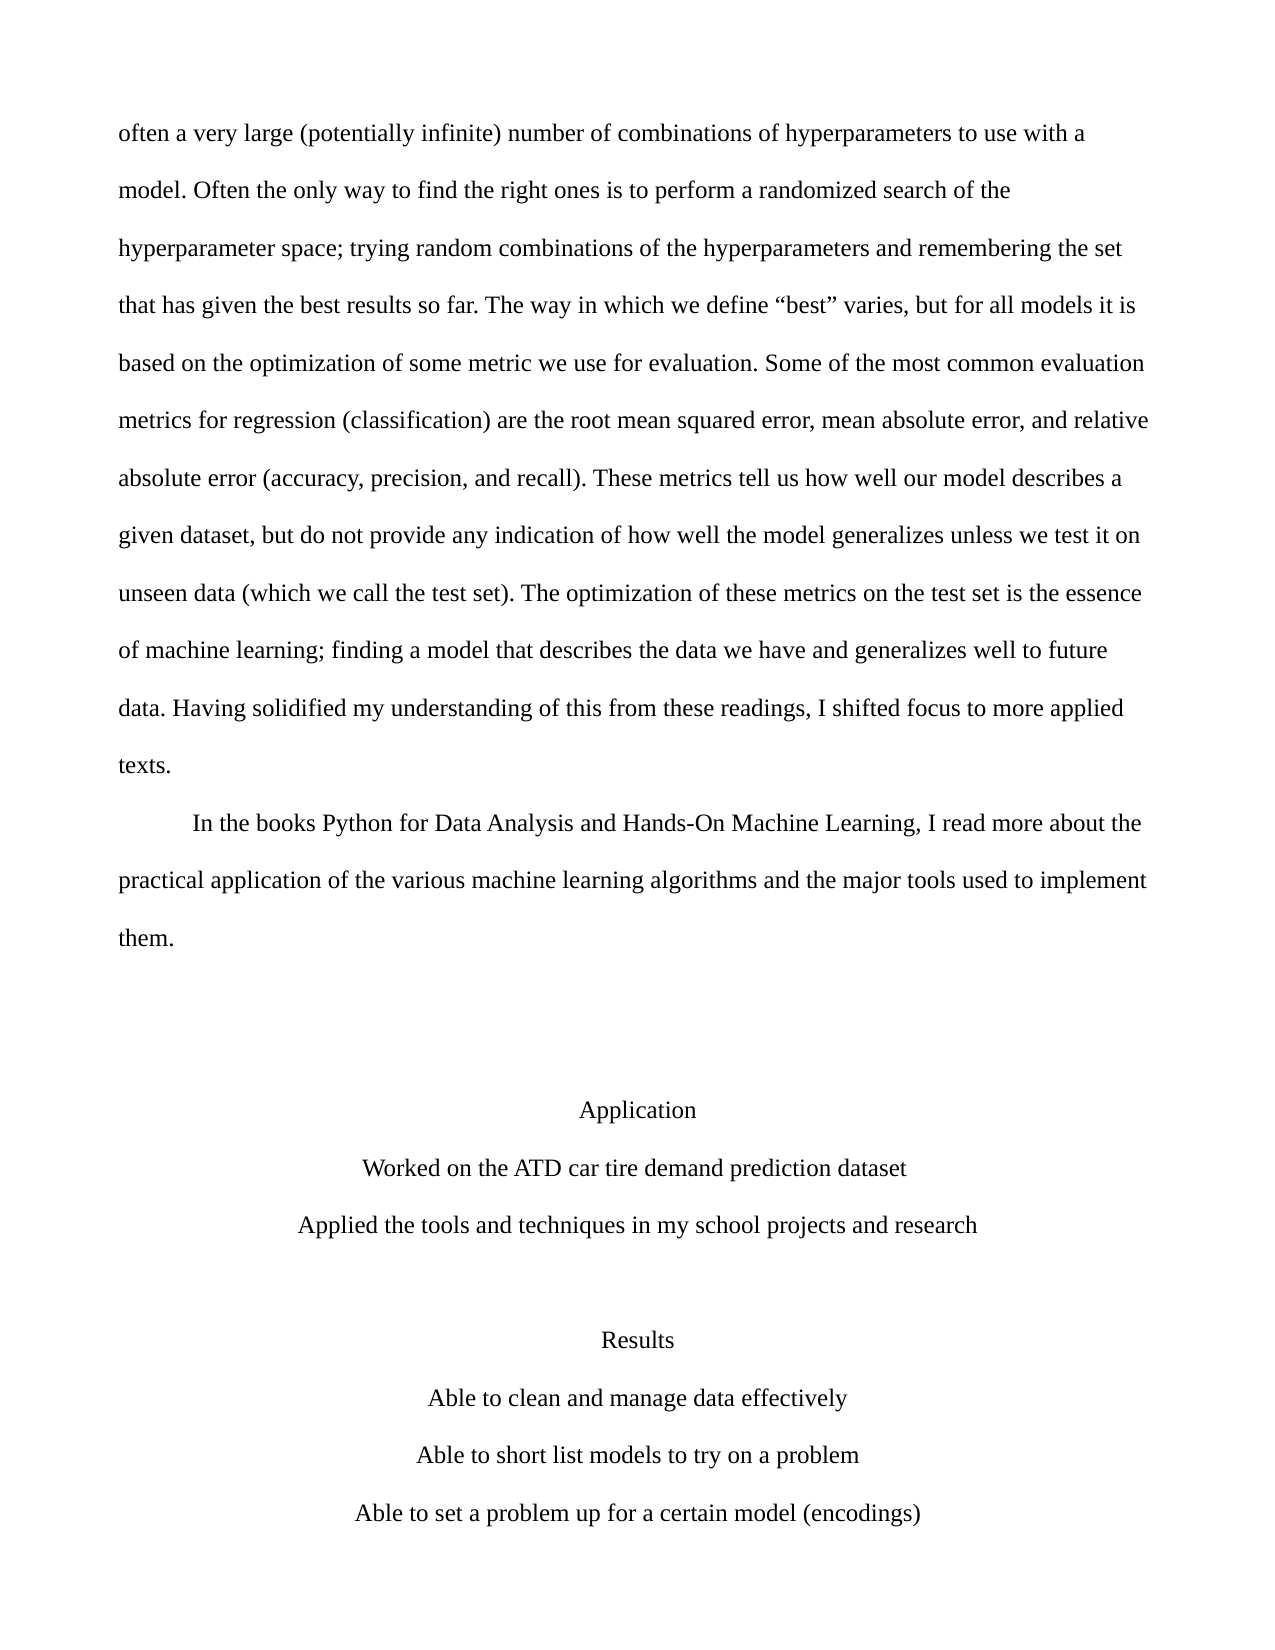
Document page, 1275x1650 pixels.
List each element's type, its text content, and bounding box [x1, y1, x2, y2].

text Application [118, 1096, 1157, 1124]
text In the books Python for Data Analysis and Hands-On Machine Learning, I read more about the practical application of the various machine learning algorithms and the major tools used to implement them. [118, 808, 1157, 952]
text Applied the tools and techniques in my school projects and research [118, 1211, 1157, 1239]
text Worked on the ATD car tire demand prediction dataset [118, 1153, 1157, 1182]
text often a very large (potentially infinite) number of combinations of hyperparameters to use with a model. Often the only way to find the right ones is to perform a randomized search of the hyperparameter space; trying random combinations of the hyperparameters and remembering the set that has given the best results so far. The way in which we define “best” varies, but for all models it is based on the optimization of some metric we use for evaluation. Some of the most common evaluation metrics for regression (classification) are the root mean squared error, mean absolute error, and relative absolute error (accuracy, precision, and recall). These metrics tell us how well our model describes a given dataset, but do not provide any indication of how well the model generalizes unless we test it on unseen data (which we call the test set). The optimization of these metrics on the test set is the essence of machine learning; finding a model that describes the data we have and generalizes well to future data. Having solidified my understanding of this from these readings, I shifted focus to more applied texts. [118, 118, 1157, 779]
text Able to set a problem up for a certain model (encodings) [118, 1498, 1157, 1527]
text Results [118, 1326, 1157, 1354]
text Able to short list models to try on a problem [118, 1441, 1157, 1469]
text Able to clean and manage data effectively [118, 1383, 1157, 1412]
